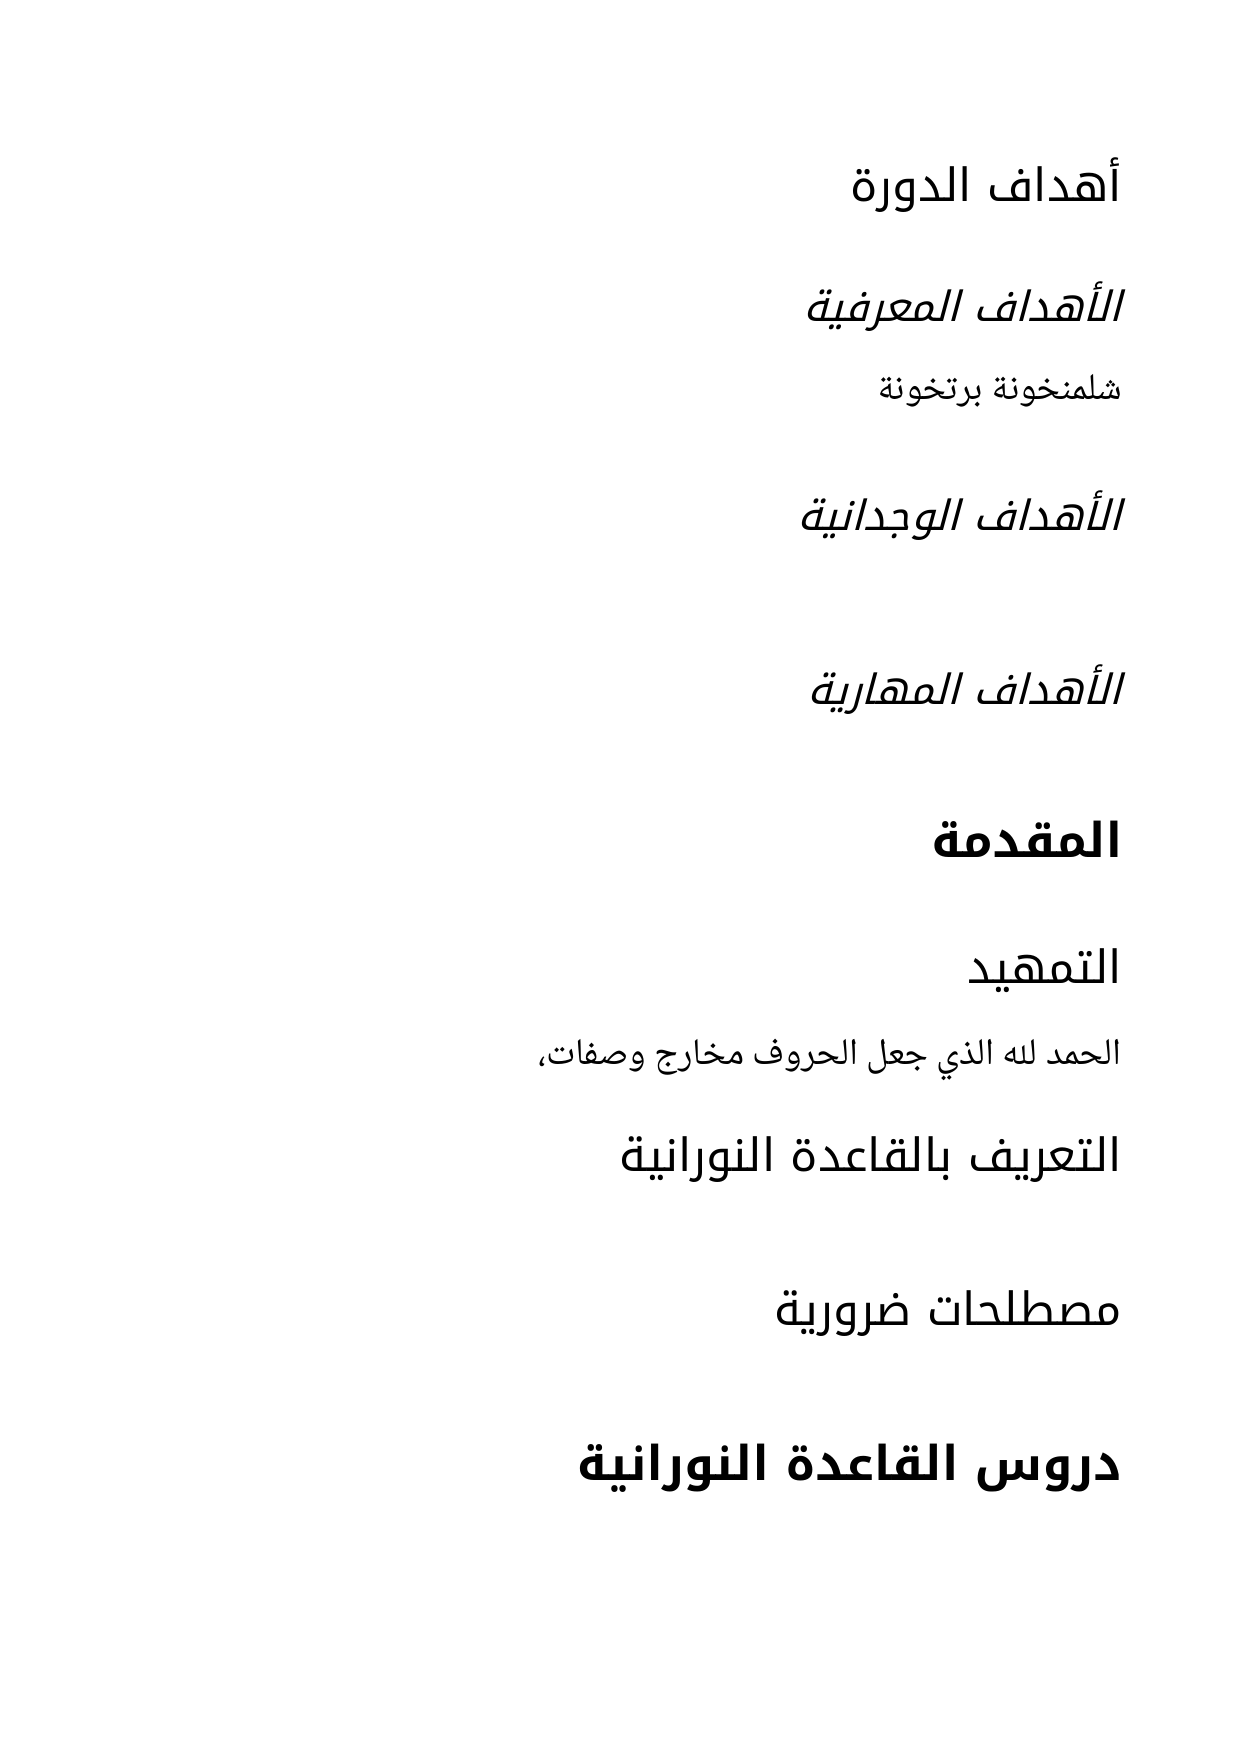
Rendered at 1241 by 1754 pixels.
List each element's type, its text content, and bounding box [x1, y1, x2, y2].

subtitle التعريف بالقاعدة النورانية [118, 1113, 1122, 1200]
subtitle التمهيد [118, 924, 1122, 1012]
text شلمنخونة برتخونة [118, 359, 1122, 423]
subtitle الأهداف الوجدانية [118, 477, 1122, 556]
subtitle أهداف الدورة [118, 143, 1122, 230]
subtitle دروس القاعدة النورانية [118, 1419, 1122, 1510]
text الحمد لله الذي جعل الحروف مخارج وصفات، [118, 1024, 1122, 1088]
subtitle الأهداف المعرفية [118, 268, 1122, 347]
subtitle الأهداف المهارية [118, 651, 1122, 730]
subtitle المقدمة [118, 796, 1122, 887]
subtitle مصطلحات ضرورية [118, 1266, 1122, 1353]
